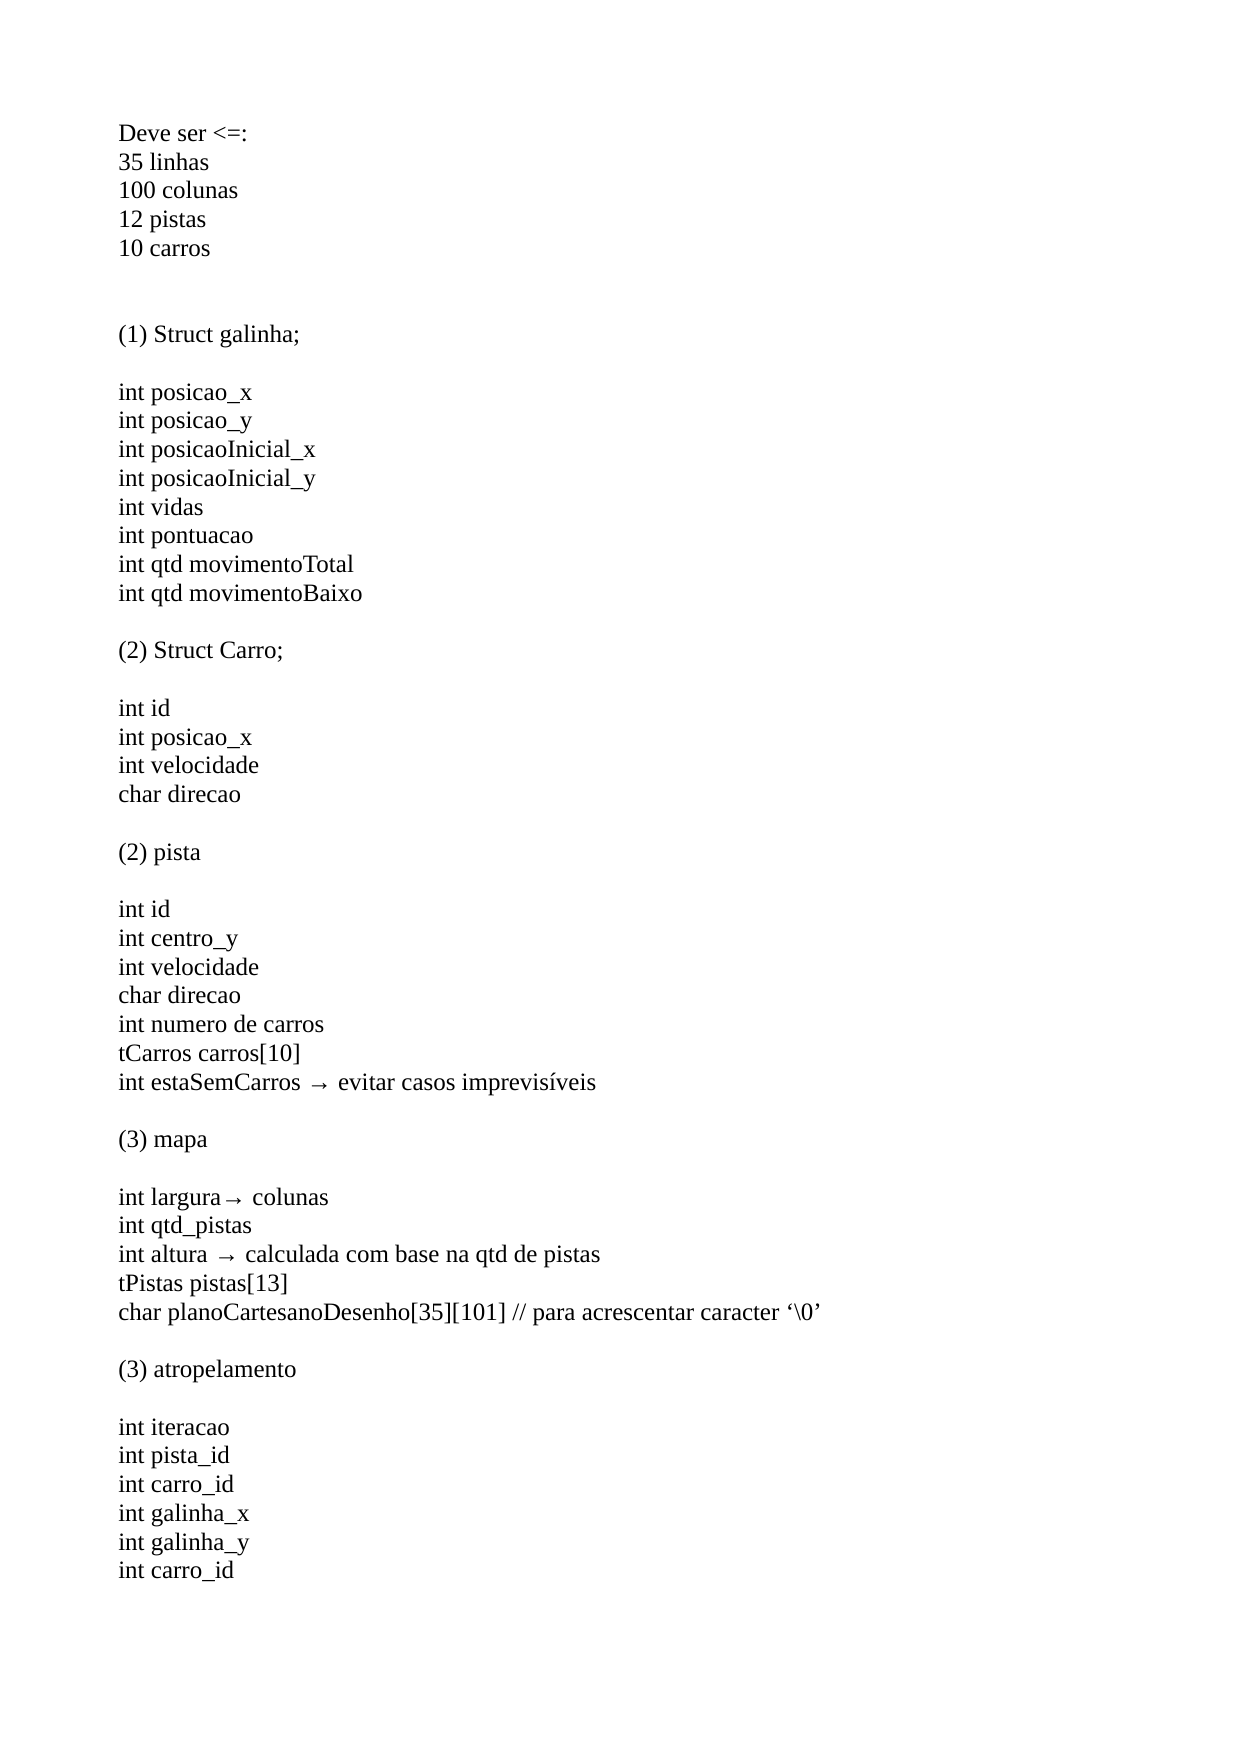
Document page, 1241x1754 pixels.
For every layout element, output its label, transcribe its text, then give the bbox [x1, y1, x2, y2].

text (3) atropelamento [118, 1354, 1122, 1383]
text (1) Struct galinha; [118, 319, 1122, 348]
text int galinha_x [118, 1498, 1122, 1527]
text int posicaoInicial_y [118, 463, 1122, 492]
text char direcao [118, 779, 1122, 808]
text int qtd movimentoTotal [118, 549, 1122, 578]
text int pista_id [118, 1441, 1122, 1469]
text (2) pista [118, 837, 1122, 866]
text int posicaoInicial_x [118, 434, 1122, 463]
text 10 carros [118, 233, 1122, 262]
text tCarros carros[10] [118, 1038, 1122, 1067]
text int velocidade [118, 751, 1122, 779]
text int posicao_x [118, 722, 1122, 751]
text (2) Struct Carro; [118, 636, 1122, 664]
text int posicao_y [118, 406, 1122, 434]
text int largura→ colunas [118, 1182, 1122, 1211]
text Deve ser <=: [118, 118, 1122, 147]
text int velocidade [118, 952, 1122, 981]
text tPistas pistas[13] [118, 1268, 1122, 1297]
text int qtd_pistas [118, 1211, 1122, 1239]
text int carro_id [118, 1469, 1122, 1498]
text (3) mapa [118, 1124, 1122, 1153]
text int centro_y [118, 923, 1122, 952]
text int id [118, 894, 1122, 923]
text int altura → calculada com base na qtd de pistas [118, 1239, 1122, 1268]
text int iteracao [118, 1412, 1122, 1441]
text 35 linhas [118, 147, 1122, 176]
text 12 pistas [118, 204, 1122, 233]
text int numero de carros [118, 1009, 1122, 1038]
text 100 colunas [118, 176, 1122, 204]
text int galinha_y [118, 1527, 1122, 1556]
text char planoCartesanoDesenho[35][101] // para acrescentar caracter ‘\0’ [118, 1297, 1122, 1326]
text char direcao [118, 981, 1122, 1009]
text int id [118, 693, 1122, 722]
text int carro_id [118, 1556, 1122, 1584]
text int vidas [118, 492, 1122, 521]
text int estaSemCarros → evitar casos imprevisíveis [118, 1067, 1122, 1096]
text int posicao_x [118, 377, 1122, 406]
text int qtd movimentoBaixo [118, 578, 1122, 607]
text int pontuacao [118, 521, 1122, 549]
